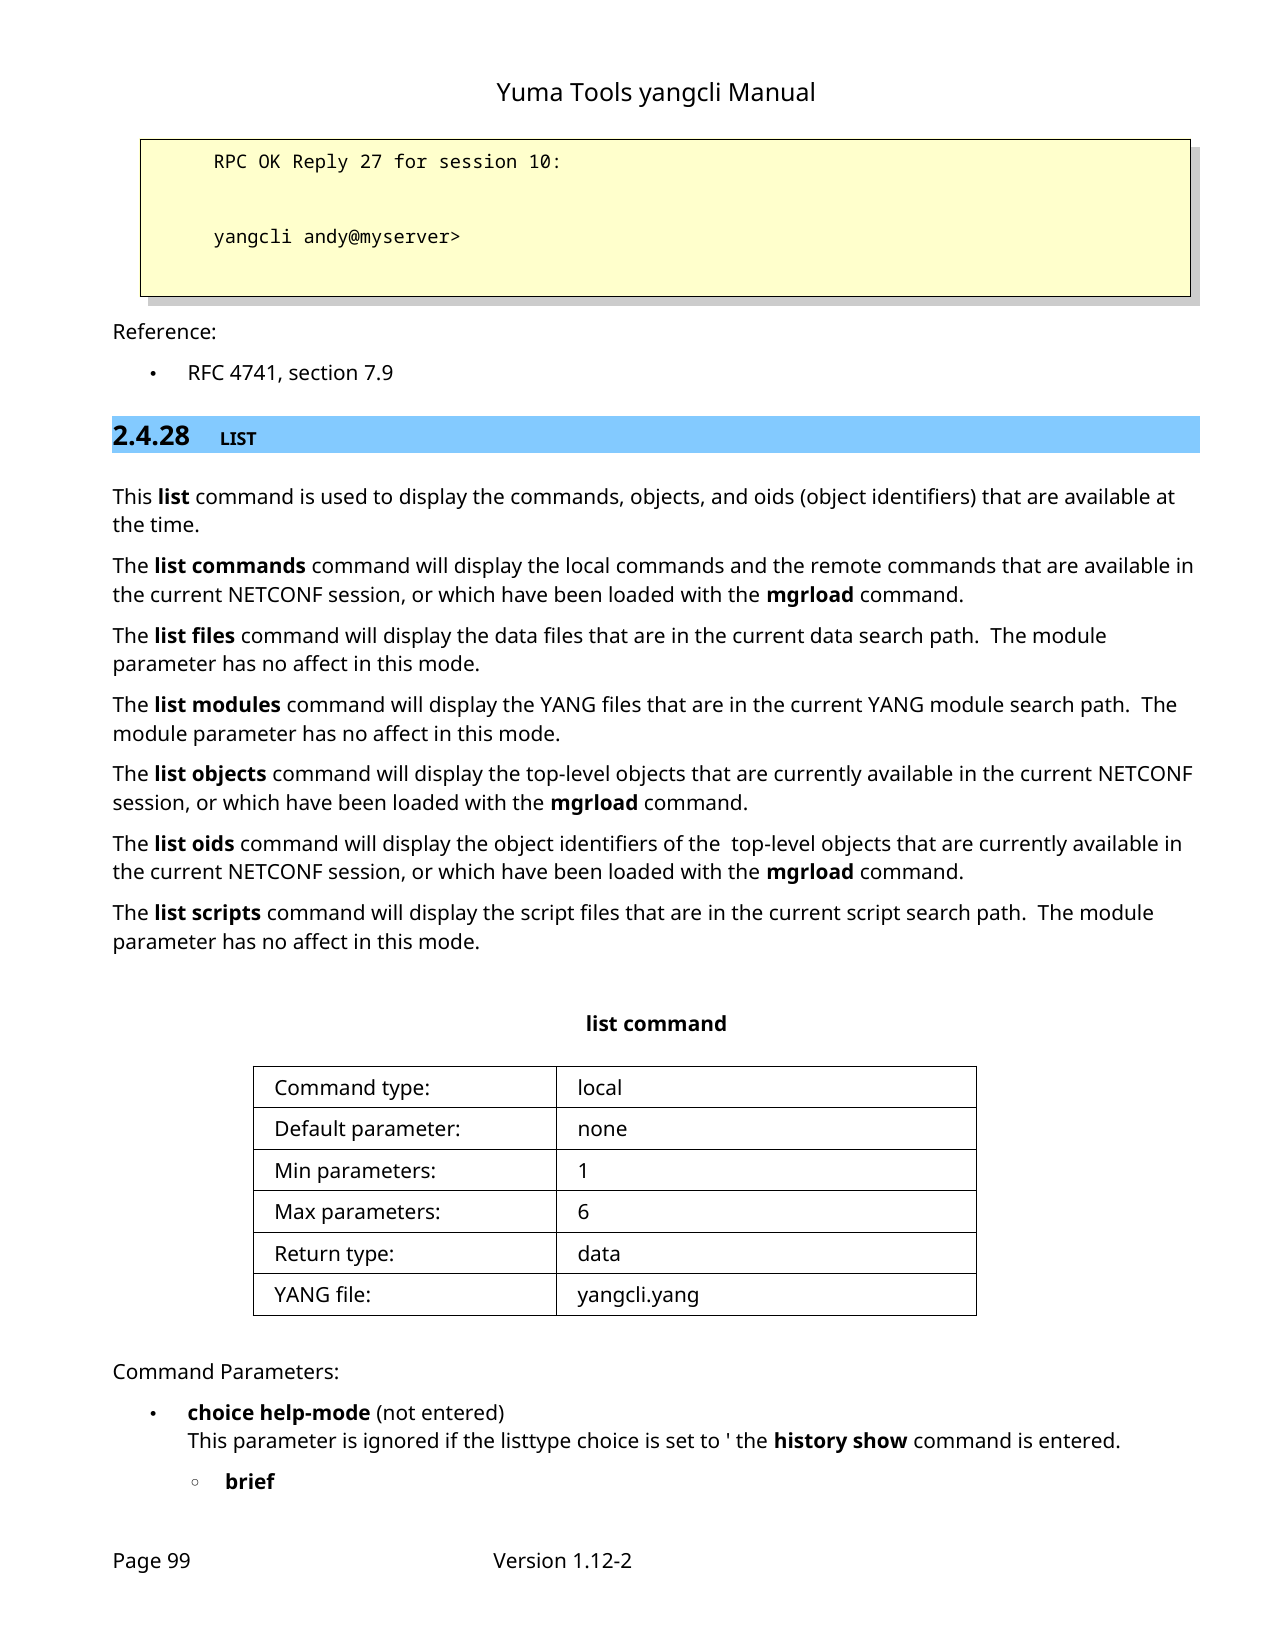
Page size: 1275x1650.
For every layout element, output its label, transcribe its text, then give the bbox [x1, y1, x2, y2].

table_cell data [557, 1233, 976, 1273]
text Command Parameters: [112, 1357, 1200, 1385]
table_cell Default parameter: [254, 1108, 556, 1149]
table_header Command type: [254, 1067, 556, 1107]
text RPC OK Reply 27 for session 10: [141, 140, 1190, 174]
text The list files command will display the data files that are in the current data search path. The module parameter has no affect in this mode. [112, 621, 1200, 678]
table_cell none [557, 1108, 976, 1149]
text yangcli andy@myserver> [141, 213, 1190, 249]
text The list modules command will display the YANG files that are in the current YANG module search path. The module parameter has no affect in this mode. [112, 690, 1200, 747]
text The list objects command will display the top-level objects that are currently available in the current NETCONF session, or which have been loaded with the mgrload command. [112, 759, 1200, 816]
list brief [187, 1467, 1200, 1496]
table_cell Min parameters: [254, 1150, 556, 1190]
subtitle list command [127, 1009, 1185, 1037]
table_cell yangcli.yang [557, 1274, 976, 1315]
text The list scripts command will display the script files that are in the current script search path. The module parameter has no affect in this mode. [112, 898, 1200, 955]
table_header local [557, 1067, 976, 1107]
subtitle list [112, 416, 1200, 453]
table_cell 6 [557, 1191, 976, 1232]
text The list commands command will display the local commands and the remote commands that are available in the current NETCONF session, or which have been loaded with the mgrload command. [112, 551, 1200, 608]
text Reference: [112, 317, 1200, 346]
table_cell Max parameters: [254, 1191, 556, 1232]
table_cell 1 [557, 1150, 976, 1190]
text The list oids command will display the object identifiers of the top-level objects that are currently available in the current NETCONF session, or which have been loaded with the mgrload command. [112, 829, 1200, 886]
text This list command is used to display the commands, objects, and oids (object identifiers) that are available at the time. [112, 482, 1200, 539]
table_cell YANG file: [254, 1274, 556, 1315]
table_cell Return type: [254, 1233, 556, 1273]
list RFC 4741, section 7.9 [150, 358, 1200, 387]
list choice help-mode (not entered) This parameter is ignored if the listtype choice is set to ' the history show command is entered. [150, 1398, 1200, 1455]
